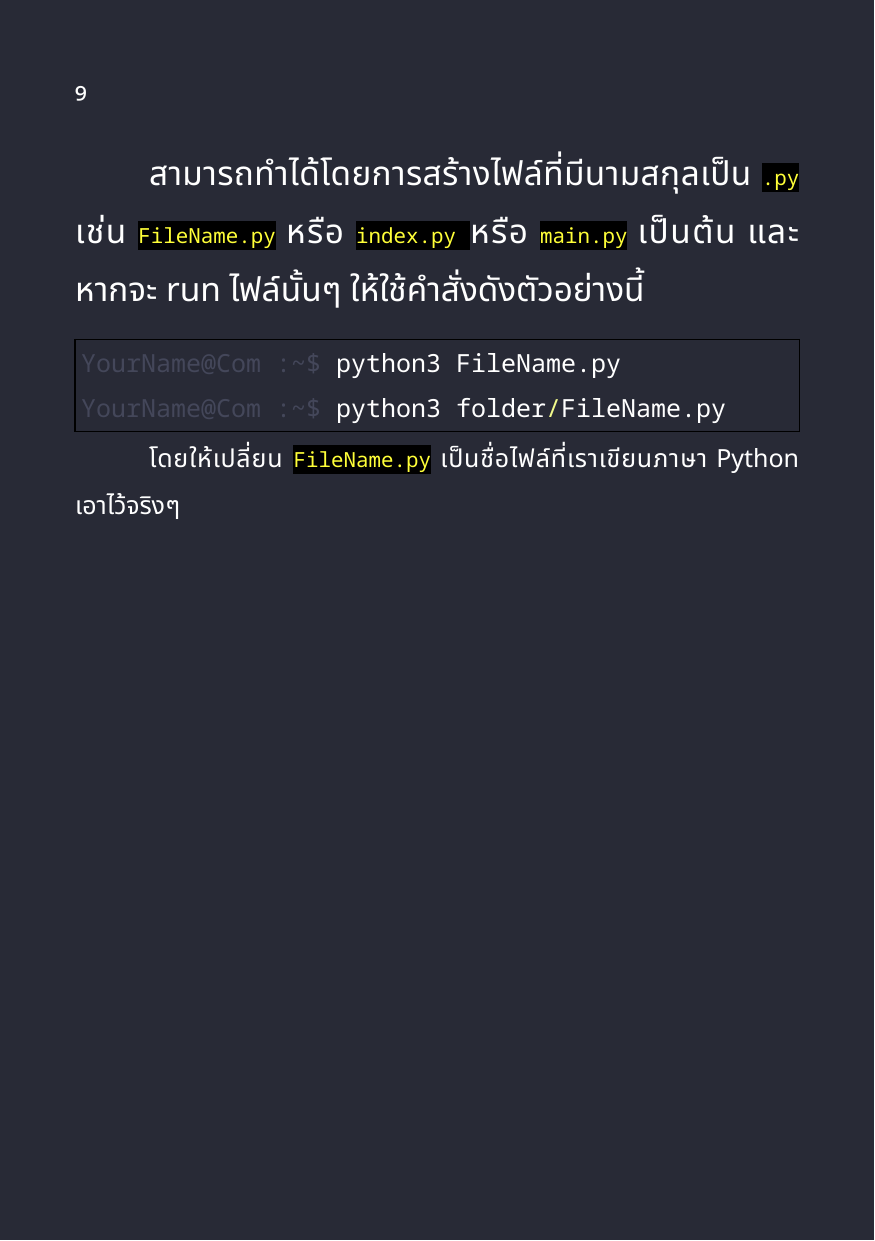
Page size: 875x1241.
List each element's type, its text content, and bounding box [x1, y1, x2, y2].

text สามารถทำได้โดยการสร้างไฟล์ที่มีนามสกุลเป็น .py เช่น FileName.py หรือ index.py หรือ main.py เป็นต้น และหากจะ run ไฟล์นั้นๆ ให้ใช้คำสั่งดังตัวอย่างนี้ [75, 150, 799, 317]
text โดยให้เปลี่ยน FileName.py เป็นชื่อไฟล์ที่เราเขียนภาษา Python เอาไว้จริงๆ [75, 432, 799, 526]
table_cell YourName@Com :~$ python3 folder/FileName.py [76, 385, 799, 431]
table_header YourName@Com :~$ python3 FileName.py [76, 340, 799, 385]
